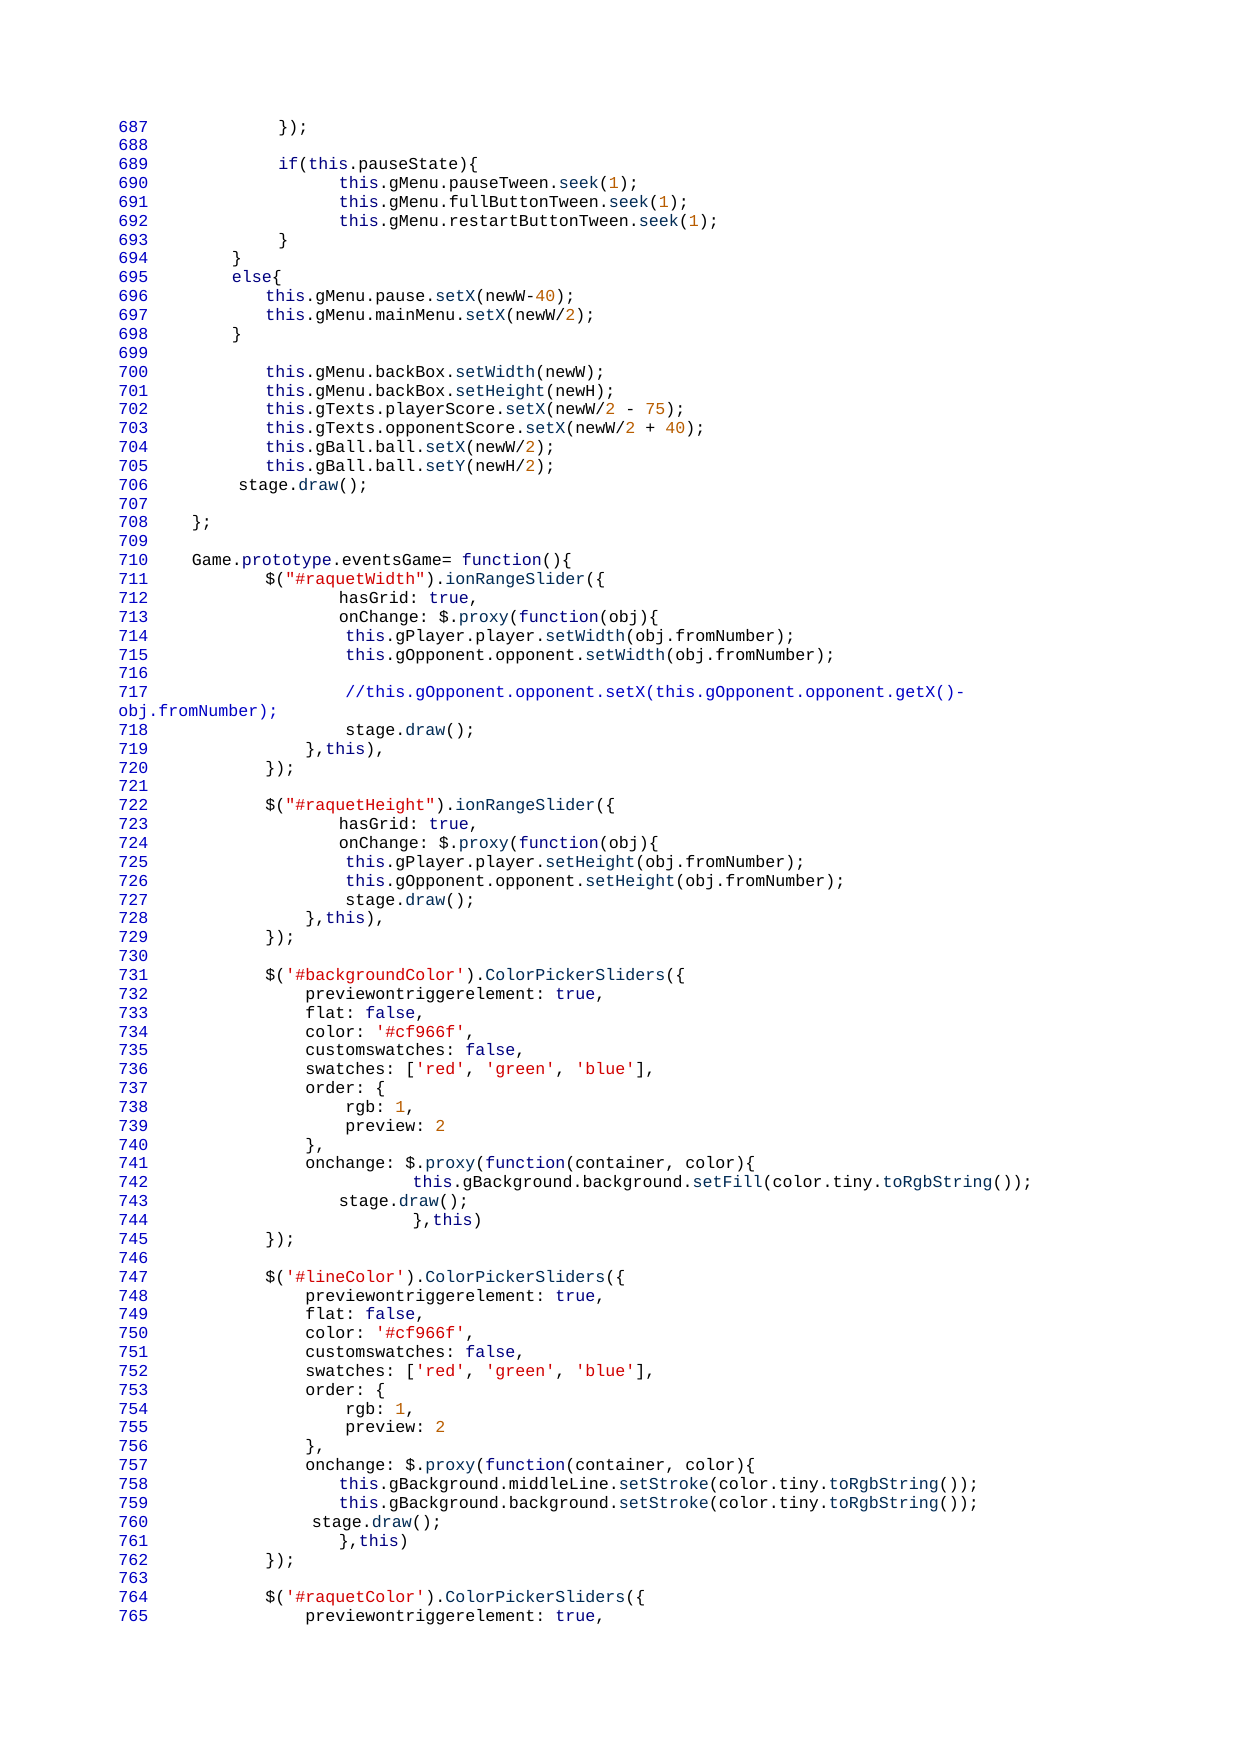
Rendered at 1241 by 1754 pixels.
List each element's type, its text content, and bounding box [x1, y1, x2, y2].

text 743 stage.draw(); [118, 1193, 1122, 1212]
text 724 onChange: $.proxy(function(obj){ [118, 834, 1122, 853]
text 738 rgb: 1, [118, 1098, 1122, 1117]
text 744 },this) [118, 1212, 1122, 1231]
text 740 }, [118, 1136, 1122, 1155]
text 721 [118, 778, 1122, 797]
text 735 customswatches: false, [118, 1042, 1122, 1061]
text 708 }; [118, 514, 1122, 533]
text 717 //this.gOpponent.opponent.setX(this.gOpponent.opponent.getX()-obj.fromNumber); [118, 684, 1122, 721]
text 749 flat: false, [118, 1306, 1122, 1325]
text 762 }); [118, 1551, 1122, 1570]
text 757 onchange: $.proxy(function(container, color){ [118, 1457, 1122, 1476]
text 727 stage.draw(); [118, 891, 1122, 910]
text 750 color: '#cf966f', [118, 1325, 1122, 1344]
text 697 this.gMenu.mainMenu.setX(newW/2); [118, 307, 1122, 326]
text 701 this.gMenu.backBox.setHeight(newH); [118, 382, 1122, 401]
text 763 [118, 1570, 1122, 1589]
text 726 this.gOpponent.opponent.setHeight(obj.fromNumber); [118, 872, 1122, 891]
text 747 $('#lineColor').ColorPickerSliders({ [118, 1268, 1122, 1287]
text 706 stage.draw(); [118, 476, 1122, 495]
text 711 $("#raquetWidth").ionRangeSlider({ [118, 571, 1122, 589]
text 710 Game.prototype.eventsGame= function(){ [118, 552, 1122, 571]
text 758 this.gBackground.middleLine.setStroke(color.tiny.toRgbString()); [118, 1476, 1122, 1494]
text 731 $('#backgroundColor').ColorPickerSliders({ [118, 967, 1122, 985]
text 761 },this) [118, 1532, 1122, 1551]
text 714 this.gPlayer.player.setWidth(obj.fromNumber); [118, 627, 1122, 646]
text 728 },this), [118, 910, 1122, 929]
text 699 [118, 344, 1122, 363]
text 733 flat: false, [118, 1004, 1122, 1023]
text 765 previewontriggerelement: true, [118, 1608, 1122, 1626]
text 693 } [118, 231, 1122, 250]
text 745 }); [118, 1231, 1122, 1249]
text 718 stage.draw(); [118, 721, 1122, 740]
text 705 this.gBall.ball.setY(newH/2); [118, 457, 1122, 476]
text 712 hasGrid: true, [118, 589, 1122, 608]
text 739 preview: 2 [118, 1117, 1122, 1136]
text 751 customswatches: false, [118, 1344, 1122, 1362]
text 692 this.gMenu.restartButtonTween.seek(1); [118, 212, 1122, 231]
text 707 [118, 495, 1122, 514]
text 716 [118, 665, 1122, 684]
text 759 this.gBackground.background.setStroke(color.tiny.toRgbString()); [118, 1494, 1122, 1513]
text 719 },this), [118, 740, 1122, 759]
text 755 preview: 2 [118, 1419, 1122, 1438]
text 741 onchange: $.proxy(function(container, color){ [118, 1155, 1122, 1174]
text 709 [118, 533, 1122, 552]
text 760 stage.draw(); [118, 1513, 1122, 1532]
text 720 }); [118, 759, 1122, 778]
text 746 [118, 1249, 1122, 1268]
text 695 else{ [118, 269, 1122, 288]
text 734 color: '#cf966f', [118, 1023, 1122, 1042]
text 722 $("#raquetHeight").ionRangeSlider({ [118, 797, 1122, 816]
text 723 hasGrid: true, [118, 816, 1122, 834]
text 698 } [118, 326, 1122, 344]
text 715 this.gOpponent.opponent.setWidth(obj.fromNumber); [118, 646, 1122, 665]
text 700 this.gMenu.backBox.setWidth(newW); [118, 363, 1122, 382]
text 754 rgb: 1, [118, 1400, 1122, 1419]
text 691 this.gMenu.fullButtonTween.seek(1); [118, 193, 1122, 212]
text 742 this.gBackground.background.setFill(color.tiny.toRgbString()); [118, 1174, 1122, 1193]
text 713 onChange: $.proxy(function(obj){ [118, 608, 1122, 627]
text 687 }); [118, 118, 1122, 137]
text 703 this.gTexts.opponentScore.setX(newW/2 + 40); [118, 420, 1122, 439]
text 730 [118, 948, 1122, 967]
text 729 }); [118, 929, 1122, 948]
text 737 order: { [118, 1080, 1122, 1098]
text 694 } [118, 250, 1122, 269]
text 736 swatches: ['red', 'green', 'blue'], [118, 1061, 1122, 1080]
text 702 this.gTexts.playerScore.setX(newW/2 - 75); [118, 401, 1122, 420]
text 725 this.gPlayer.player.setHeight(obj.fromNumber); [118, 853, 1122, 872]
text 688 [118, 137, 1122, 156]
text 732 previewontriggerelement: true, [118, 985, 1122, 1004]
text 704 this.gBall.ball.setX(newW/2); [118, 439, 1122, 457]
text 753 order: { [118, 1381, 1122, 1400]
text 689 if(this.pauseState){ [118, 156, 1122, 175]
text 690 this.gMenu.pauseTween.seek(1); [118, 175, 1122, 193]
text 696 this.gMenu.pause.setX(newW-40); [118, 288, 1122, 307]
text 748 previewontriggerelement: true, [118, 1287, 1122, 1306]
text 764 $('#raquetColor').ColorPickerSliders({ [118, 1589, 1122, 1608]
text 756 }, [118, 1438, 1122, 1457]
text 752 swatches: ['red', 'green', 'blue'], [118, 1362, 1122, 1381]
